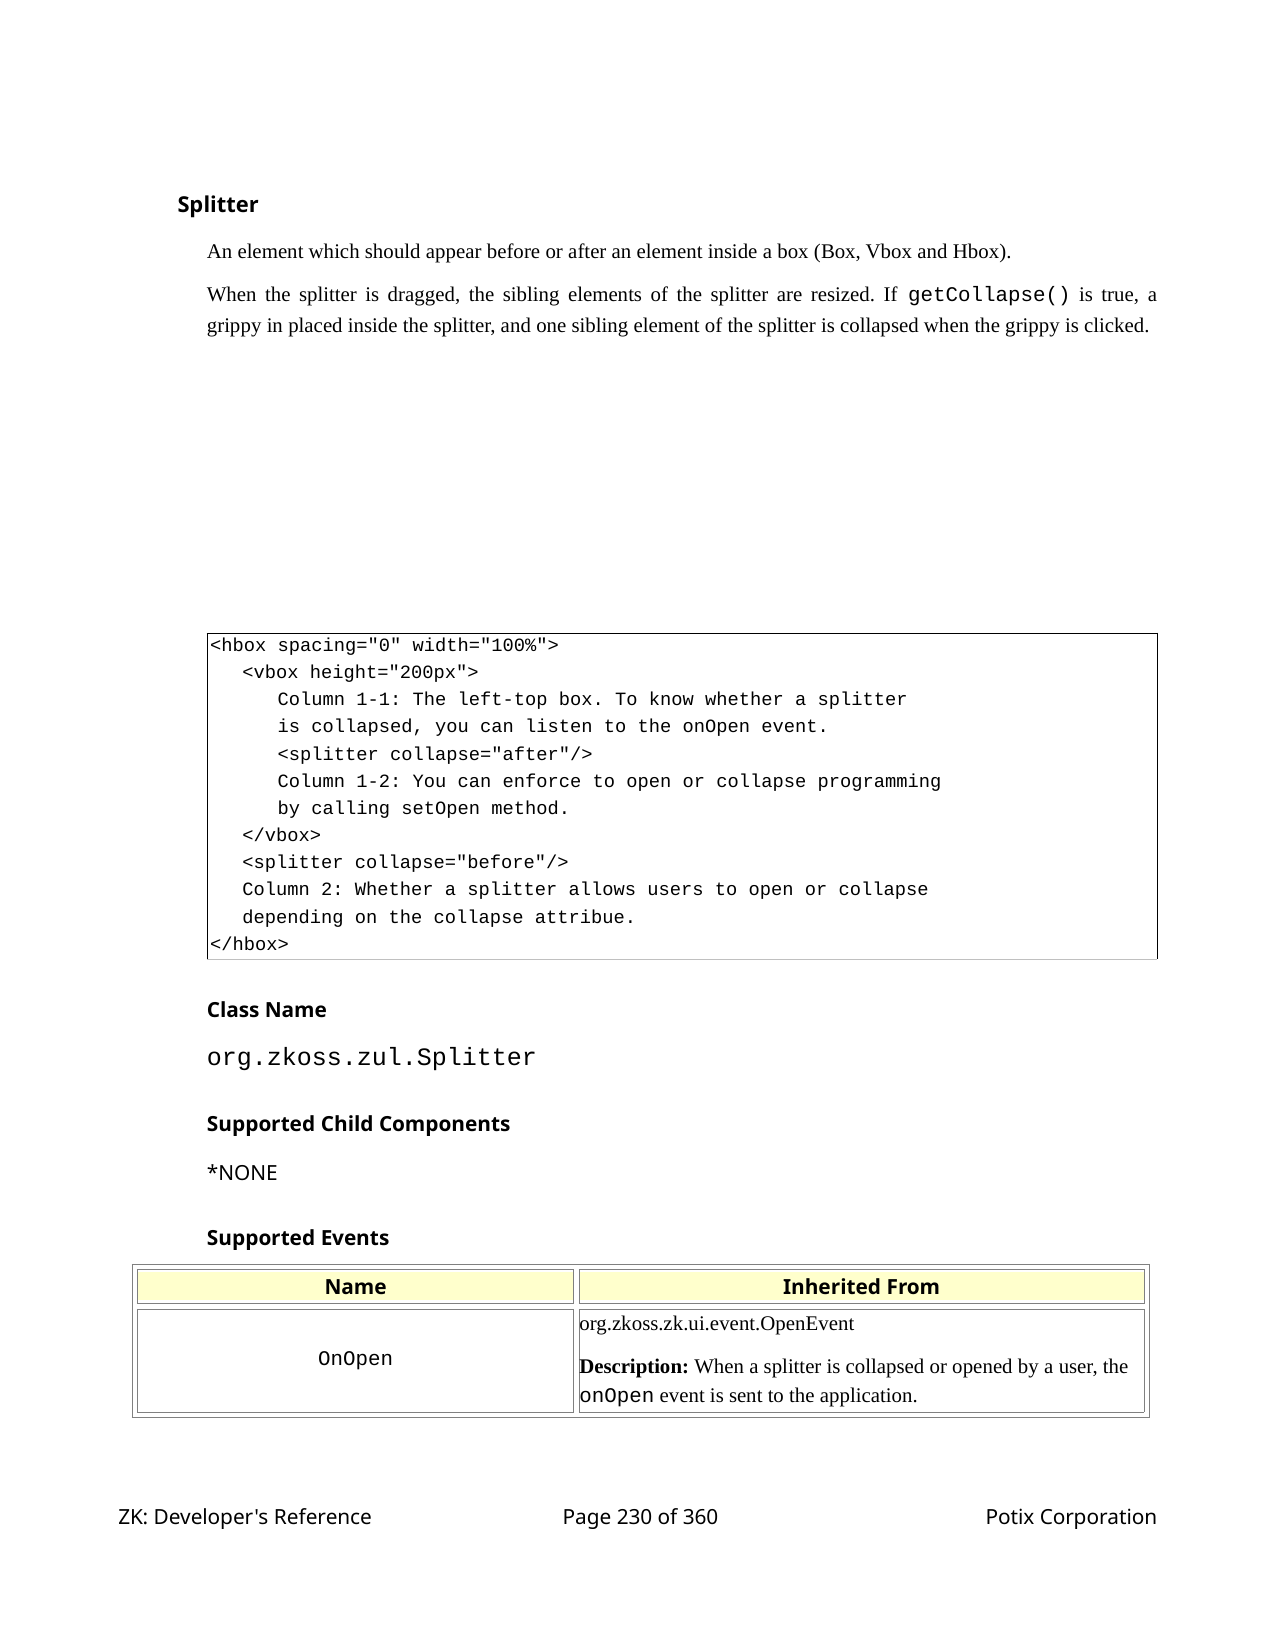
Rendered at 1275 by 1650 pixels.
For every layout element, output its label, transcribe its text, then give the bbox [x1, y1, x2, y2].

text Column 2: Whether a splitter allows users to open or collapse [208, 877, 1157, 902]
text by calling setOpen method. [208, 796, 1157, 820]
text An element which should appear before or after an element inside a box (Box, Vbox and Hbox). [207, 239, 1157, 262]
table_header Name [134, 1265, 576, 1303]
text org.zkoss.zul.Splitter [207, 1044, 1157, 1073]
subtitle Splitter [177, 189, 1157, 219]
subtitle Supported Events [207, 1223, 1157, 1251]
table_cell OnOpen [134, 1303, 576, 1412]
text </hbox> [208, 932, 1157, 959]
text depending on the collapse attribue. [208, 904, 1157, 929]
text </vbox> [208, 823, 1157, 847]
subtitle Class Name [207, 996, 1157, 1024]
text When the splitter is dragged, the sibling elements of the splitter are resized. If getCollapse() is true, a grippy in placed inside the splitter, and one sibling element of the splitter is collapsed when the grippy is clicked. [207, 283, 1157, 337]
text Column 1-2: You can enforce to open or collapse programming [208, 768, 1157, 793]
text is collapsed, you can listen to the onOpen event. [208, 714, 1157, 738]
subtitle Supported Child Components [207, 1109, 1157, 1138]
text <splitter collapse="after"/> [208, 741, 1157, 766]
text <hbox spacing="0" width="100%"> [208, 634, 1157, 657]
text <vbox height="200px"> [208, 660, 1157, 684]
table_header Inherited From [576, 1265, 1147, 1303]
table_cell org.zkoss.zk.ui.event.OpenEvent Description: When a splitter is collapsed or opened by a user, the onOpen event is sent to the application. [576, 1303, 1147, 1412]
text <splitter collapse="before"/> [208, 850, 1157, 874]
text Column 1-1: The left-top box. To know whether a splitter [208, 687, 1157, 711]
text *NONE [207, 1158, 1157, 1186]
